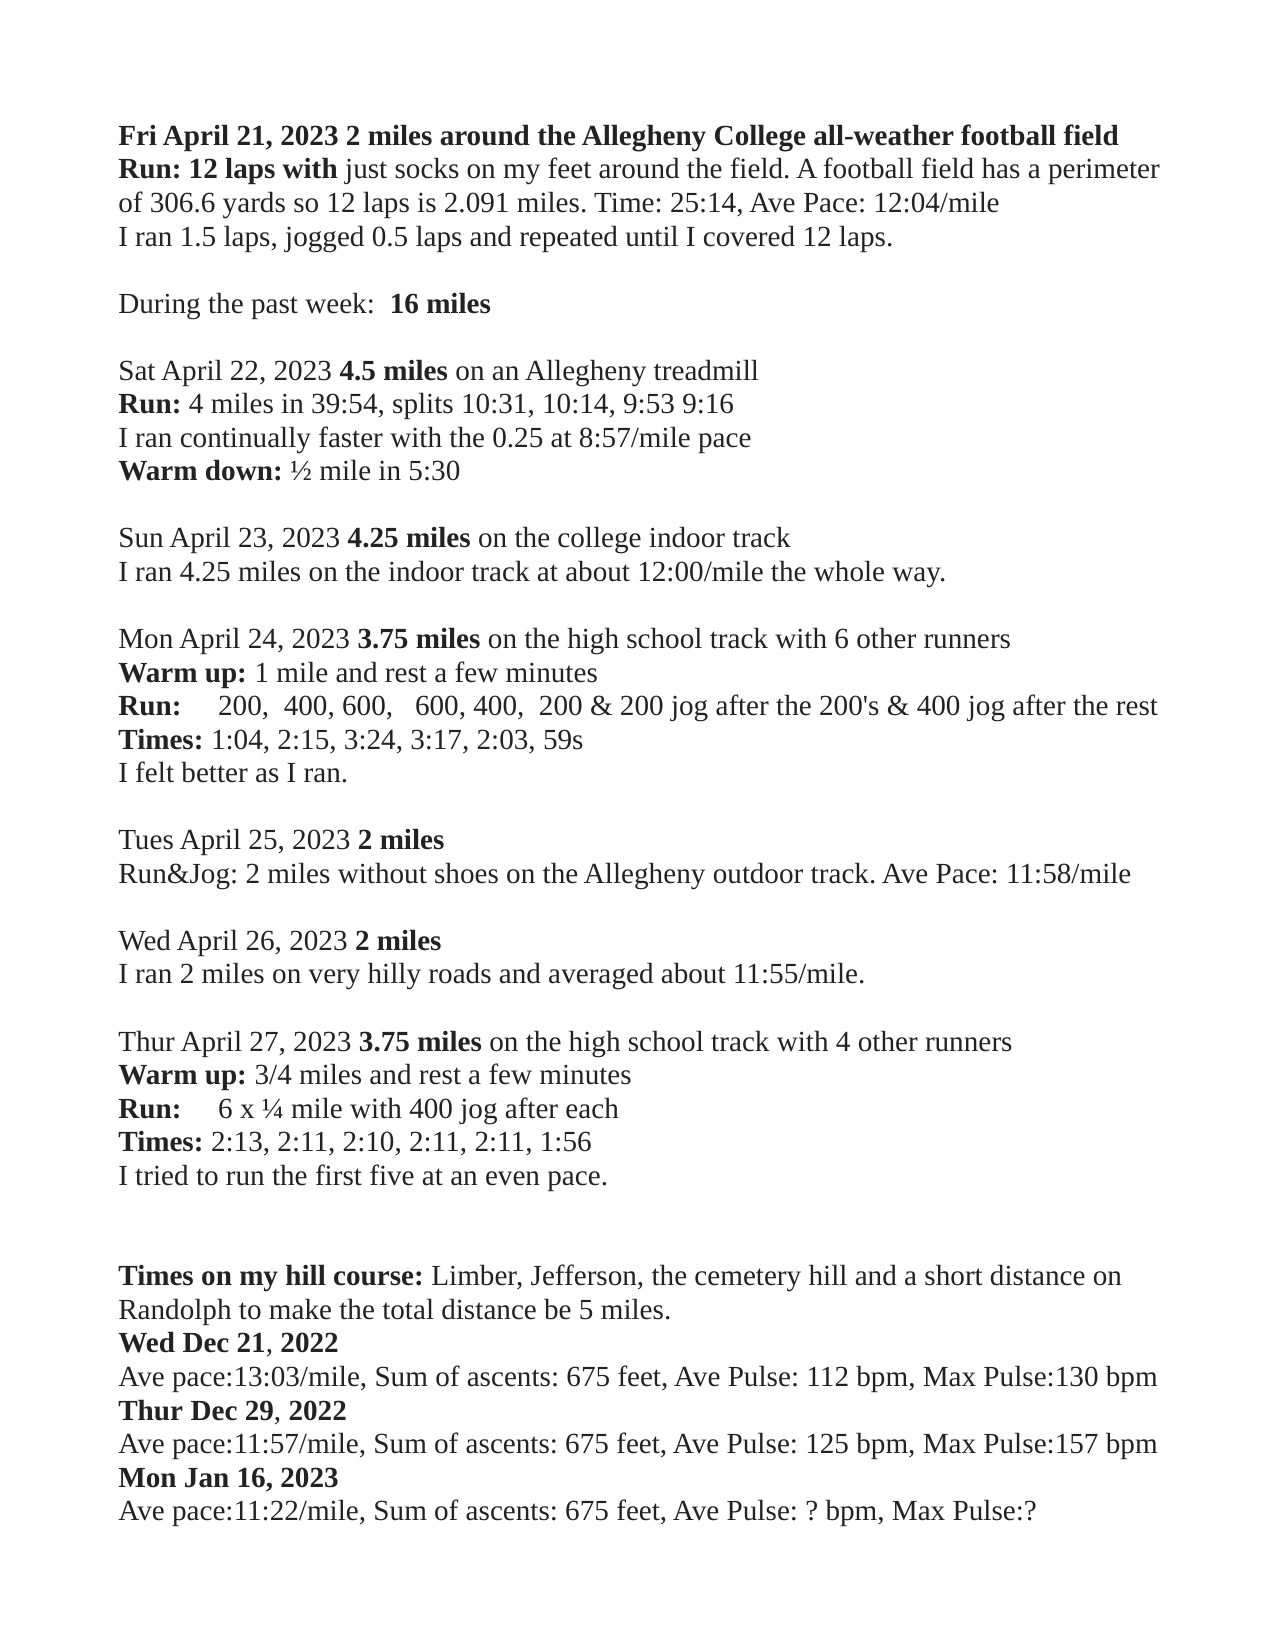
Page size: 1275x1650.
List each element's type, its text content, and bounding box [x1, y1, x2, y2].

text Warm down: ½ mile in 5:30 [118, 453, 1161, 487]
text Ave pace:11:57/mile, Sum of ascents: 675 feet, Ave Pulse: 125 bpm, Max Pulse:157 bpm [118, 1426, 1161, 1460]
text I ran 1.5 laps, jogged 0.5 laps and repeated until I covered 12 laps. [118, 219, 1161, 252]
text Tues April 25, 2023 2 miles [118, 822, 1161, 856]
text Sun April 23, 2023 4.25 miles on the college indoor track [118, 521, 1161, 554]
text Wed April 26, 2023 2 miles [118, 923, 1161, 957]
text Run&Jog: 2 miles without shoes on the Allegheny outdoor track. Ave Pace: 11:58/mile [118, 856, 1161, 889]
text Times: 2:13, 2:11, 2:10, 2:11, 2:11, 1:56 [118, 1124, 1161, 1158]
text Thur April 27, 2023 3.75 miles on the high school track with 4 other runners [118, 1024, 1161, 1057]
text Times: 1:04, 2:15, 3:24, 3:17, 2:03, 59s [118, 722, 1161, 755]
text Ave pace:11:22/mile, Sum of ascents: 675 feet, Ave Pulse: ? bpm, Max Pulse:? [118, 1493, 1161, 1527]
text I tried to run the first five at an even pace. [118, 1158, 1161, 1191]
text I ran 4.25 miles on the indoor track at about 12:00/mile the whole way. [118, 554, 1161, 588]
text Mon April 24, 2023 3.75 miles on the high school track with 6 other runners [118, 621, 1161, 655]
text Run: 4 miles in 39:54, splits 10:31, 10:14, 9:53 9:16 [118, 386, 1161, 420]
text Ave pace:13:03/mile, Sum of ascents: 675 feet, Ave Pulse: 112 bpm, Max Pulse:130 bpm [118, 1359, 1161, 1393]
text Thur Dec 29, 2022 [118, 1393, 1161, 1426]
text Wed Dec 21, 2022 [118, 1326, 1161, 1359]
text Warm up: 3/4 miles and rest a few minutes [118, 1057, 1161, 1091]
text I ran continually faster with the 0.25 at 8:57/mile pace [118, 420, 1161, 453]
text Run: 12 laps with just socks on my feet around the field. A football field has a perimeter of 306.6 yards so 12 laps is 2.091 miles. Time: 25:14, Ave Pace: 12:04/mile [118, 152, 1161, 219]
text I ran 2 miles on very hilly roads and averaged about 11:55/mile. [118, 957, 1161, 990]
text I felt better as I ran. [118, 755, 1161, 789]
text Run: 200, 400, 600, 600, 400, 200 & 200 jog after the 200's & 400 jog after the rest [118, 688, 1161, 722]
text Warm up: 1 mile and rest a few minutes [118, 655, 1161, 688]
text Times on my hill course: Limber, Jefferson, the cemetery hill and a short distance on Randolph to make the total distance be 5 miles. [118, 1258, 1161, 1326]
text Run: 6 x ¼ mile with 400 jog after each [118, 1091, 1161, 1124]
text During the past week: 16 miles [118, 286, 1161, 319]
text Fri April 21, 2023 2 miles around the Allegheny College all-weather football field [118, 118, 1161, 152]
text Sat April 22, 2023 4.5 miles on an Allegheny treadmill [118, 353, 1161, 386]
text Mon Jan 16, 2023 [118, 1460, 1161, 1493]
